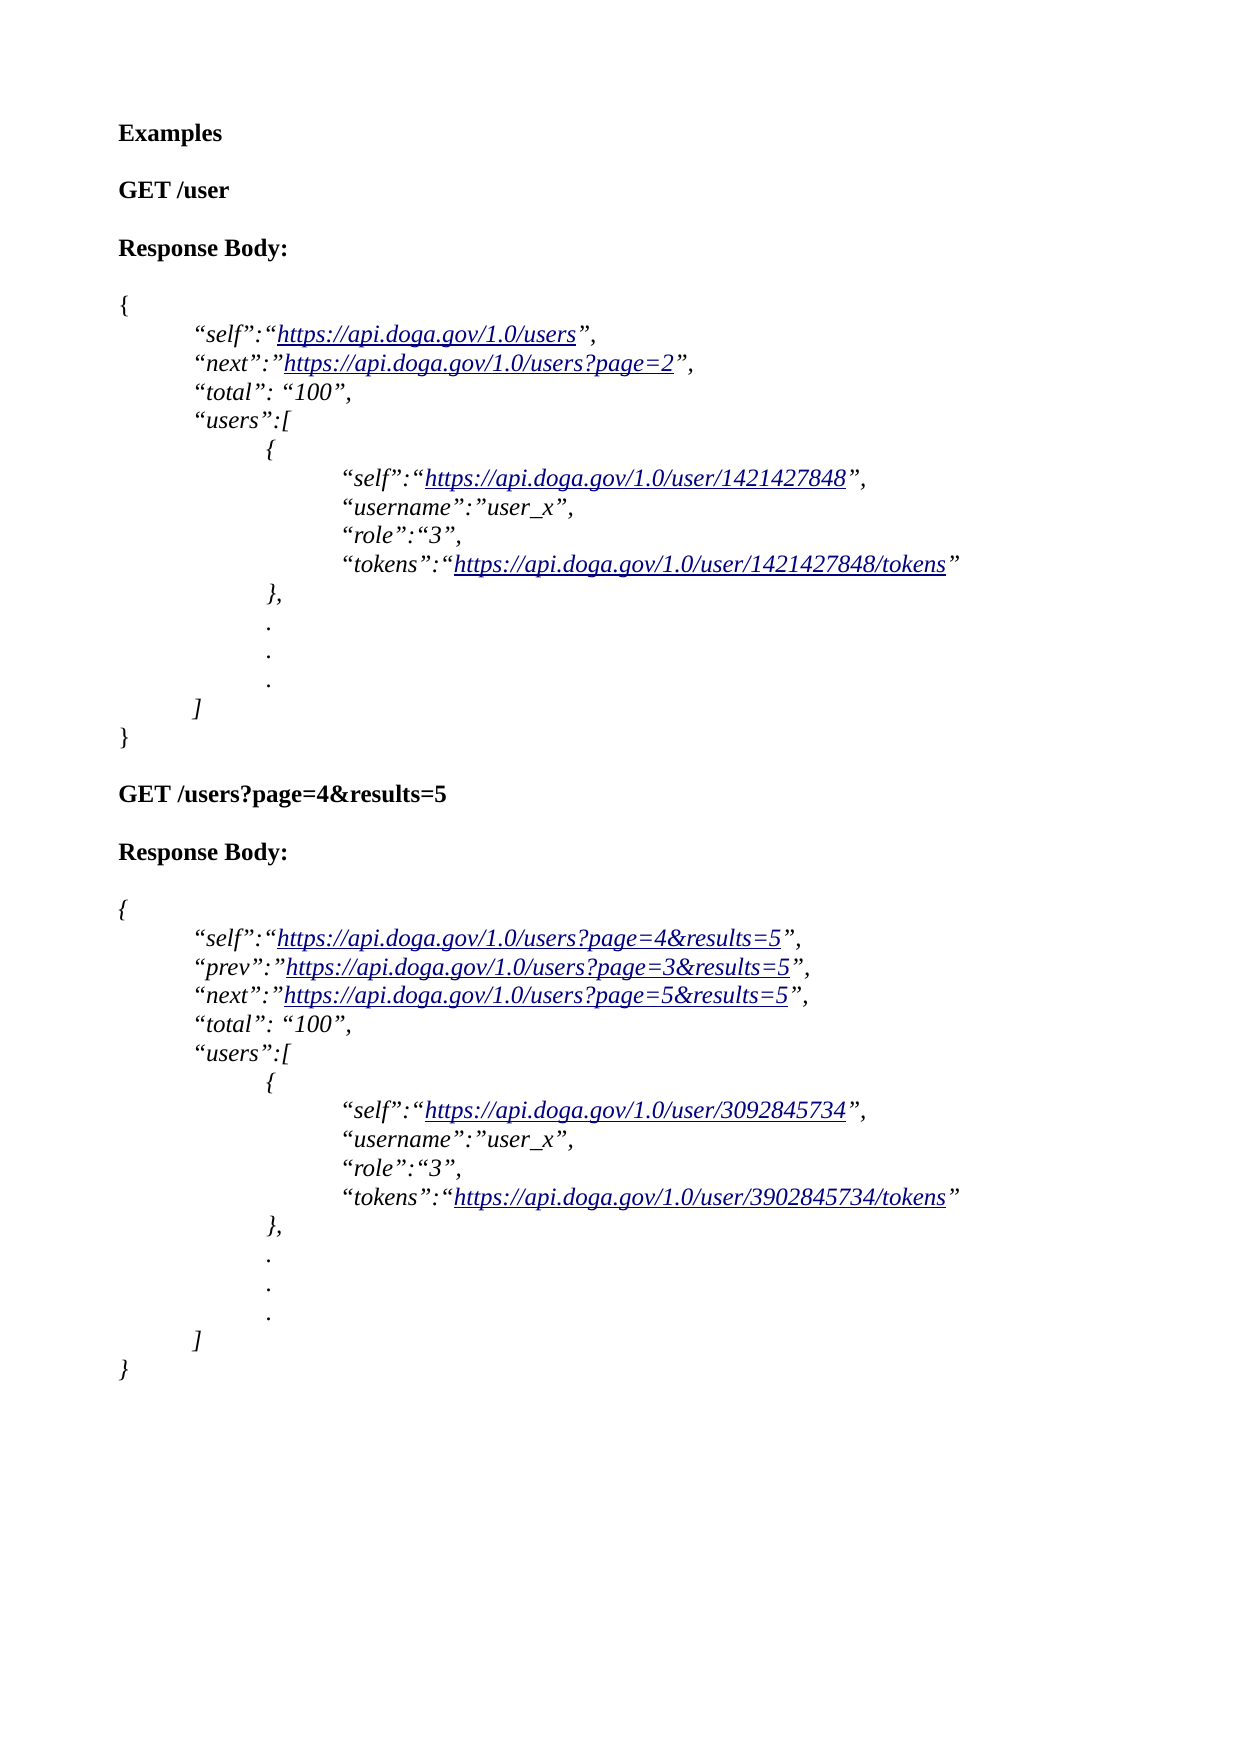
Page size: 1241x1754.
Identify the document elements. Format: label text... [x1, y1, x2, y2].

text { [118, 434, 1122, 463]
text “next”:”https://api.doga.gov/1.0/users?page=5&results=5”, [118, 981, 1122, 1009]
text “self”:“https://api.doga.gov/1.0/user/1421427848”, [118, 463, 1122, 492]
text ] [118, 693, 1122, 722]
text “role”:“3”, [118, 521, 1122, 549]
text “username”:”user_x”, [118, 1124, 1122, 1153]
text }, [118, 578, 1122, 607]
text . [118, 636, 1122, 664]
text “tokens”:“https://api.doga.gov/1.0/user/1421427848/tokens” [118, 549, 1122, 578]
text . [118, 1268, 1122, 1297]
text “role”:“3”, [118, 1153, 1122, 1182]
text { [118, 1067, 1122, 1096]
text “total”: “100”, [118, 1009, 1122, 1038]
text }, [118, 1211, 1122, 1239]
text “total”: “100”, [118, 377, 1122, 406]
text . [118, 664, 1122, 693]
text “users”:[ [118, 406, 1122, 434]
text } [118, 1354, 1122, 1383]
text “next”:”https://api.doga.gov/1.0/users?page=2”, [118, 348, 1122, 377]
text Examples [118, 118, 1122, 147]
text } [118, 722, 1122, 751]
text Response Body: [118, 837, 1122, 866]
text GET /user [118, 176, 1122, 204]
text . [118, 1297, 1122, 1326]
text “username”:”user_x”, [118, 492, 1122, 521]
text Response Body: [118, 233, 1122, 262]
text { [118, 894, 1122, 923]
text “self”:“https://api.doga.gov/1.0/user/3092845734”, [118, 1096, 1122, 1124]
text . [118, 1239, 1122, 1268]
text “prev”:”https://api.doga.gov/1.0/users?page=3&results=5”, [118, 952, 1122, 981]
text { [118, 291, 1122, 319]
text “users”:[ [118, 1038, 1122, 1067]
text ] [118, 1326, 1122, 1354]
text “tokens”:“https://api.doga.gov/1.0/user/3902845734/tokens” [118, 1182, 1122, 1211]
text . [118, 607, 1122, 636]
text GET /users?page=4&results=5 [118, 779, 1122, 808]
text “self”:“https://api.doga.gov/1.0/users”, [118, 319, 1122, 348]
text “self”:“https://api.doga.gov/1.0/users?page=4&results=5”, [118, 923, 1122, 952]
